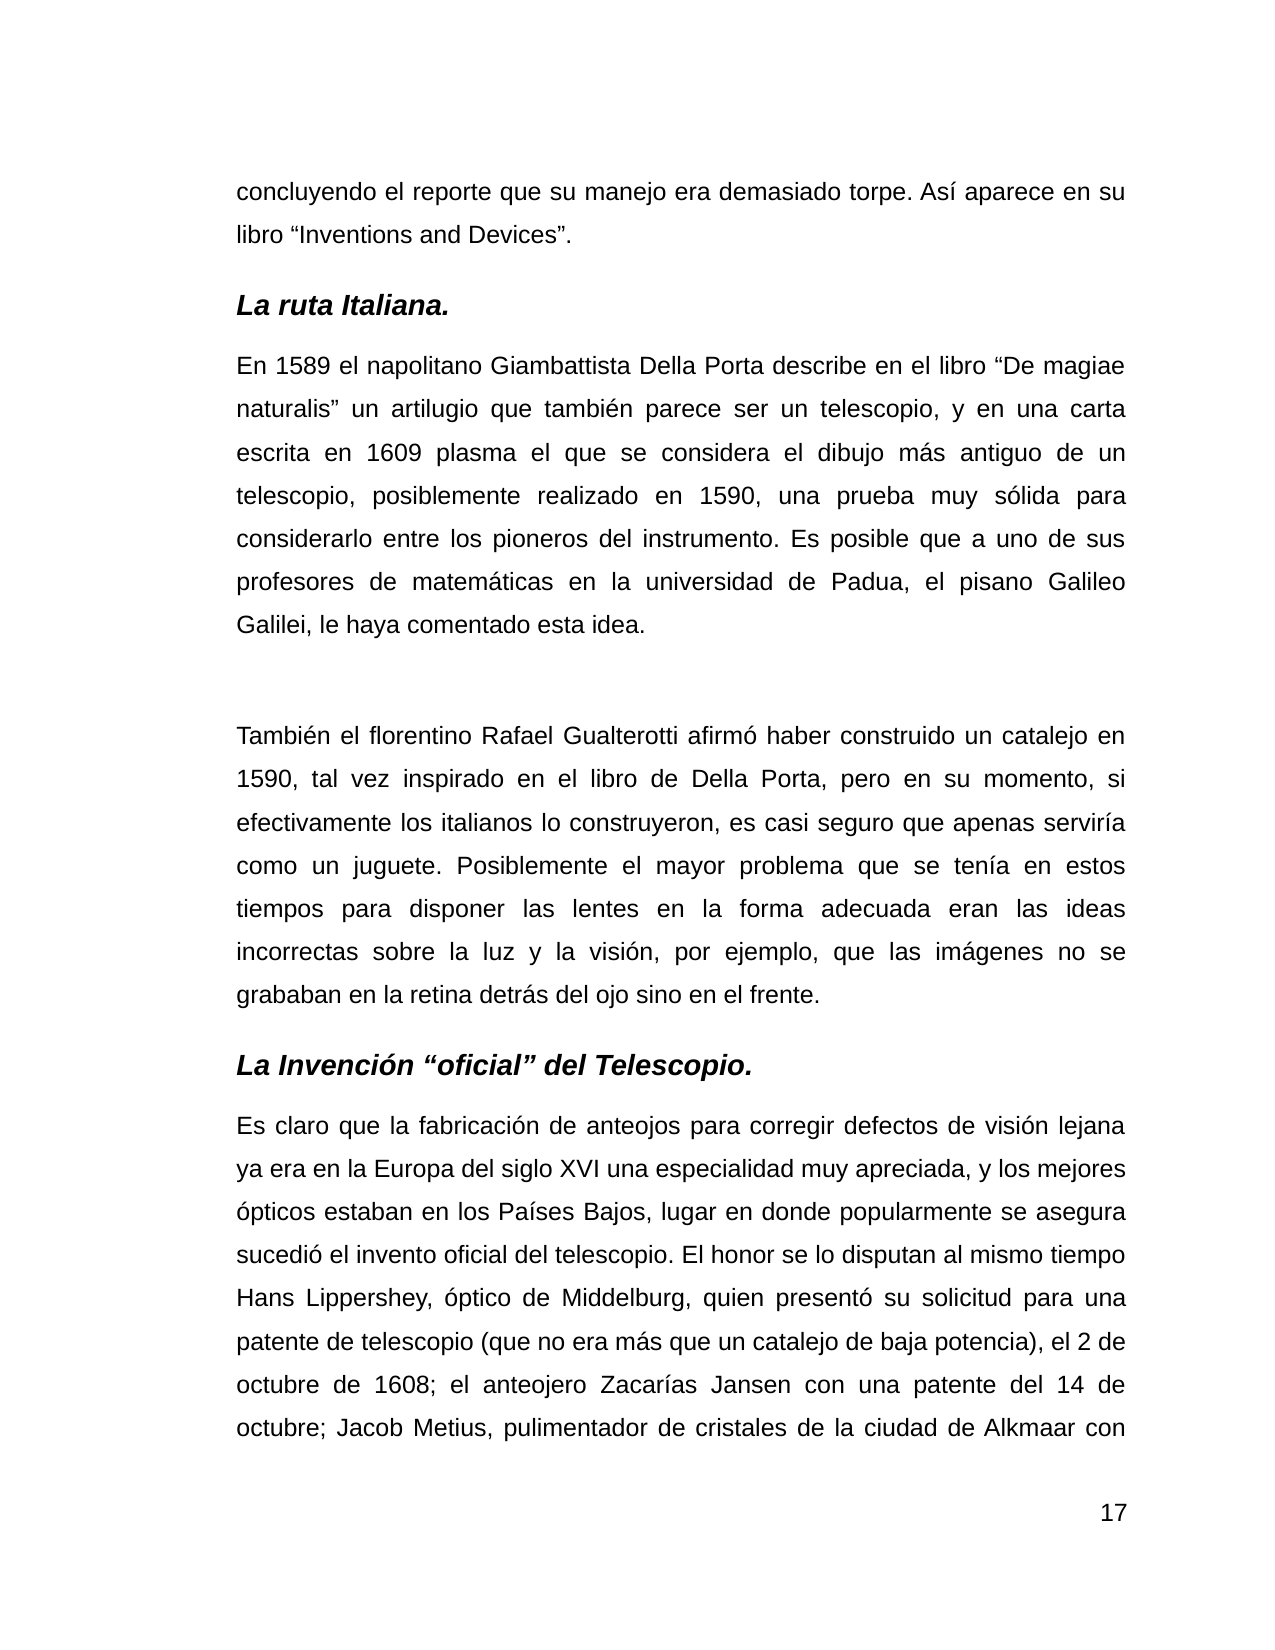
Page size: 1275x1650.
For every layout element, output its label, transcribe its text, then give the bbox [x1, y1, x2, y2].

text También el florentino Rafael Gualterotti afirmó haber construido un catalejo en 1590, tal vez inspirado en el libro de Della Porta, pero en su momento, si efectivamente los italianos lo construyeron, es casi seguro que apenas serviría como un juguete. Posiblemente el mayor problema que se tenía en estos tiempos para disponer las lentes en la forma adecuada eran las ideas incorrectas sobre la luz y la visión, por ejemplo, que las imágenes no se grababan en la retina detrás del ojo sino en el frente. [236, 721, 1127, 1009]
text Es claro que la fabricación de anteojos para corregir defectos de visión lejana ya era en la Europa del siglo XVI una especialidad muy apreciada, y los mejores ópticos estaban en los Países Bajos, lugar en donde popularmente se asegura sucedió el invento oficial del telescopio. El honor se lo disputan al mismo tiempo Hans Lippershey, óptico de Middelburg, quien presentó su solicitud para una patente de telescopio (que no era más que un catalejo de baja potencia), el 2 de octubre de 1608; el anteojero Zacarías Jansen con una patente del 14 de octubre; Jacob Metius, pulimentador de cristales de la ciudad de Alkmaar con [236, 1111, 1127, 1442]
subtitle La Invención “oficial” del Telescopio. [236, 1048, 1127, 1082]
text concluyendo el reporte que su manejo era demasiado torpe. Así aparece en su libro “Inventions and Devices”. [236, 177, 1127, 249]
text En 1589 el napolitano Giambattista Della Porta describe en el libro “De magiae naturalis” un artilugio que también parece ser un telescopio, y en una carta escrita en 1609 plasma el que se considera el dibujo más antiguo de un telescopio, posiblemente realizado en 1590, una prueba muy sólida para considerarlo entre los pioneros del instrumento. Es posible que a uno de sus profesores de matemáticas en la universidad de Padua, el pisano Galileo Galilei, le haya comentado esta idea. [236, 351, 1127, 639]
subtitle La ruta Italiana. [236, 288, 1127, 322]
